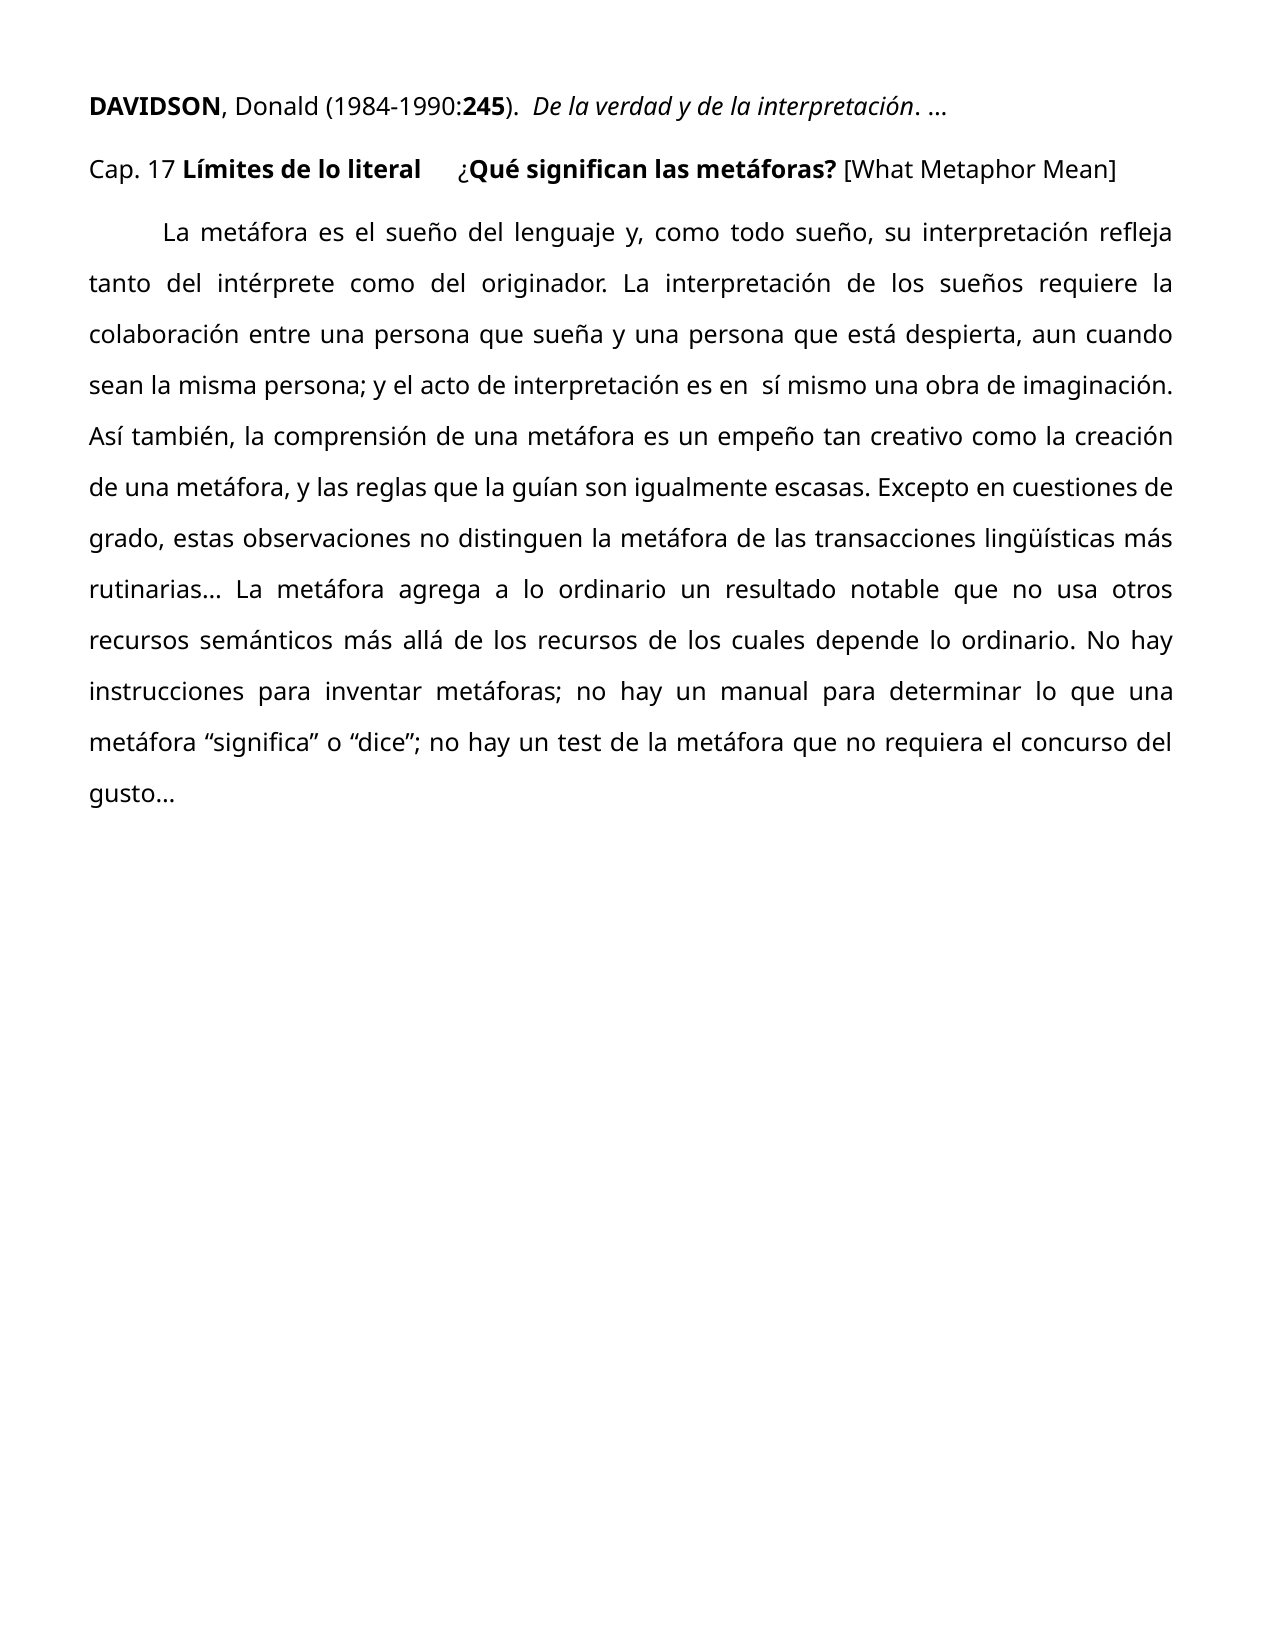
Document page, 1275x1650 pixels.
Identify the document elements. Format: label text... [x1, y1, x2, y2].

text Cap. 17 Límites de lo literal ¿Qué significan las metáforas? [What Metaphor Mean] [88, 152, 1174, 186]
text DAVIDSON, Donald (1984-1990:245). De la verdad y de la interpretación. … [88, 89, 1174, 123]
text La metáfora es el sueño del lenguaje y, como todo sueño, su interpretación refleja tanto del intérprete como del originador. La interpretación de los sueños requiere la colaboración entre una persona que sueña y una persona que está despierta, aun cuando sean la misma persona; y el acto de interpretación es en sí mismo una obra de imaginación. Así también, la comprensión de una metáfora es un empeño tan creativo como la creación de una metáfora, y las reglas que la guían son igualmente escasas. Excepto en cuestiones de grado, estas observaciones no distinguen la metáfora de las transacciones lingüísticas más rutinarias… La metáfora agrega a lo ordinario un resultado notable que no usa otros recursos semánticos más allá de los recursos de los cuales depende lo ordinario. No hay instrucciones para inventar metáforas; no hay un manual para determinar lo que una metáfora “significa” o “dice”; no hay un test de la metáfora que no requiera el concurso del gusto… [88, 214, 1174, 810]
